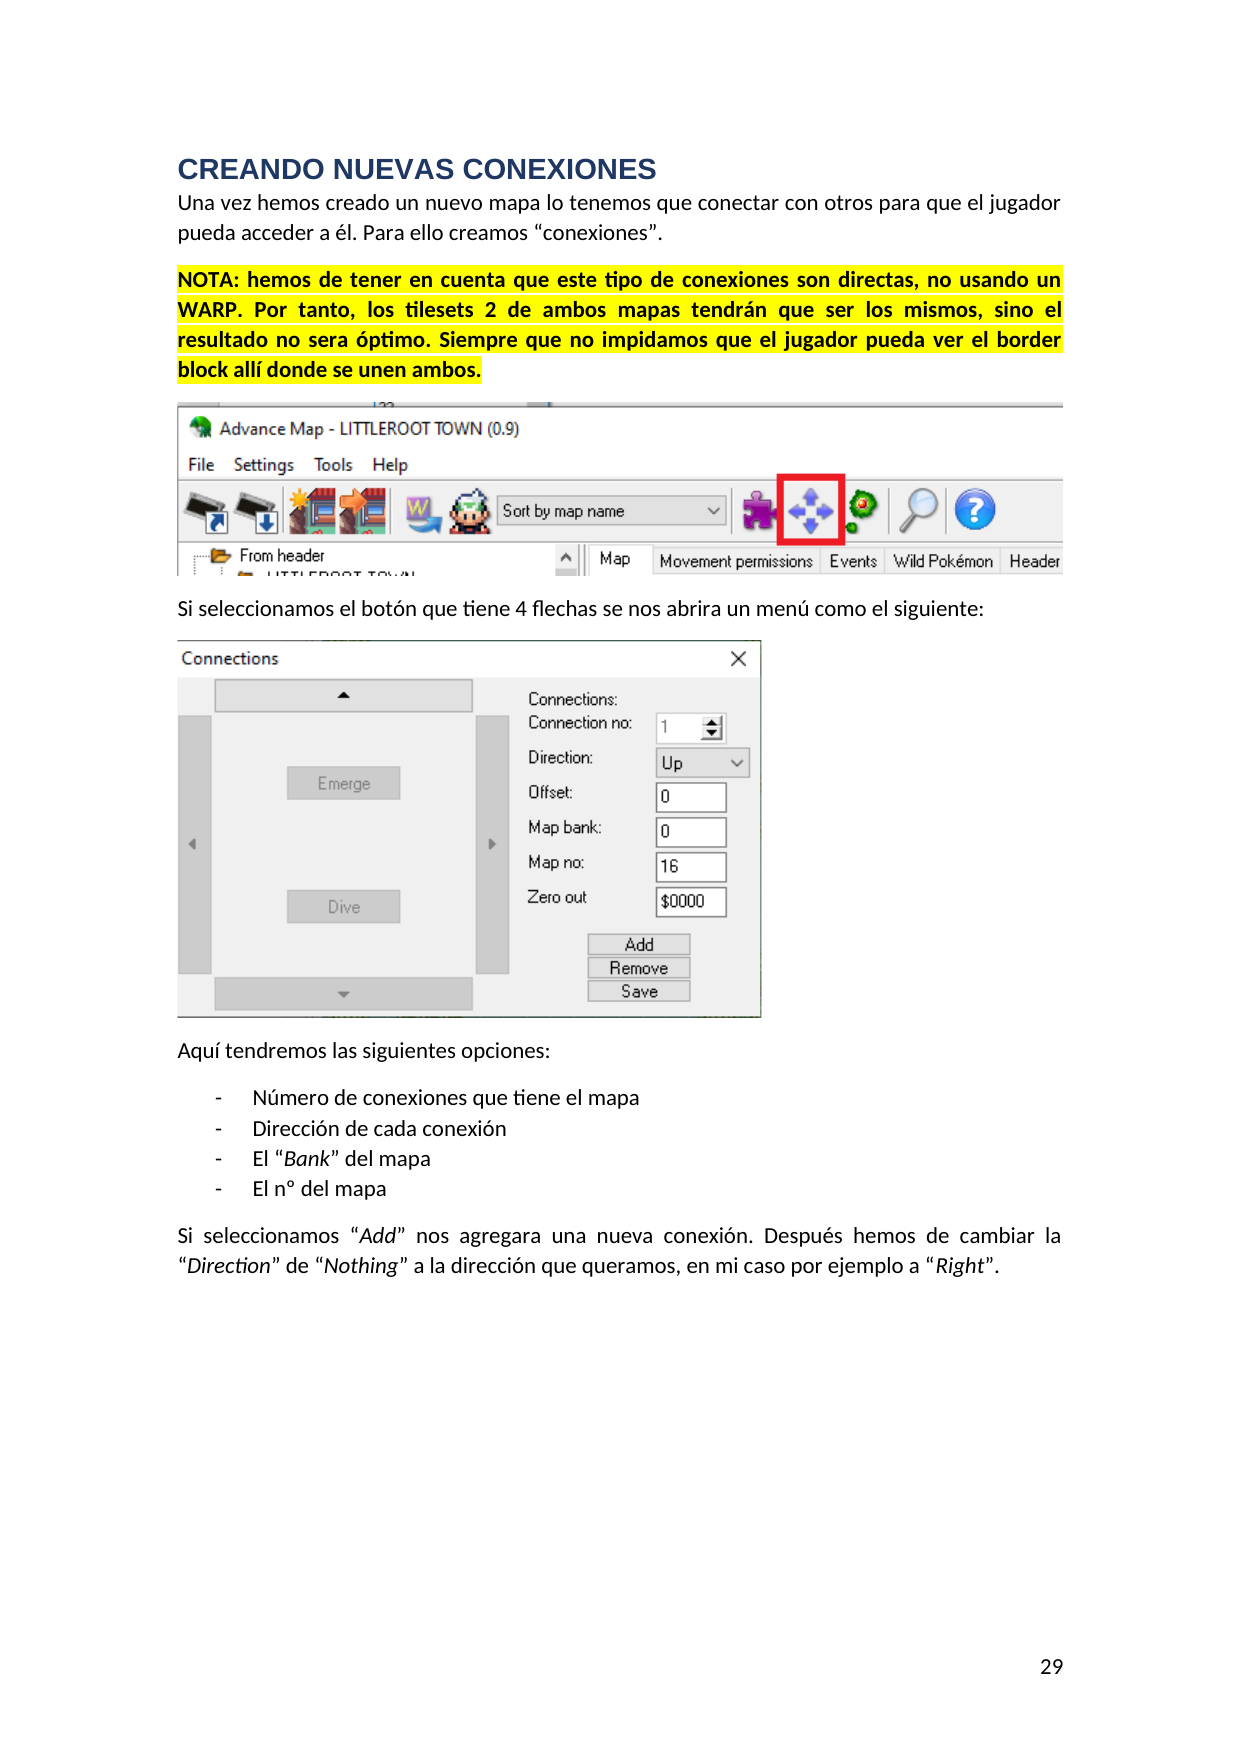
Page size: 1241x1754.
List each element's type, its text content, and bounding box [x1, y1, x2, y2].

subtitle CREANDO NUEVAS CONEXIONES [177, 152, 1063, 185]
text NOTA: hemos de tener en cuenta que este tipo de conexiones son directas, no usando un WARP. Por tanto, los tilesets 2 de ambos mapas tendrán que ser los mismos, sino el resultado no sera óptimo. Siempre que no impidamos que el jugador pueda ver el border block allí donde se unen ambos. [177, 265, 1063, 384]
text Si seleccionamos “Add” nos agregara una nueva conexión. Después hemos de cambiar la “Direction” de “Nothing” a la dirección que queramos, en mi caso por ejemplo a “Right”. [177, 1221, 1063, 1279]
list El nº del mapa [215, 1174, 1063, 1202]
list Dirección de cada conexión [215, 1114, 1063, 1142]
list El “Bank” del mapa [215, 1144, 1063, 1172]
text Aquí tendremos las siguientes opciones: [177, 1037, 1063, 1065]
picture [177, 640, 762, 1018]
list Número de conexiones que tiene el mapa [215, 1083, 1063, 1112]
picture [177, 402, 1063, 576]
text Si seleccionamos el botón que tiene 4 flechas se nos abrira un menú como el siguiente: [177, 594, 1063, 622]
text Una vez hemos creado un nuevo mapa lo tenemos que conectar con otros para que el jugador pueda acceder a él. Para ello creamos “conexiones”. [177, 188, 1063, 246]
